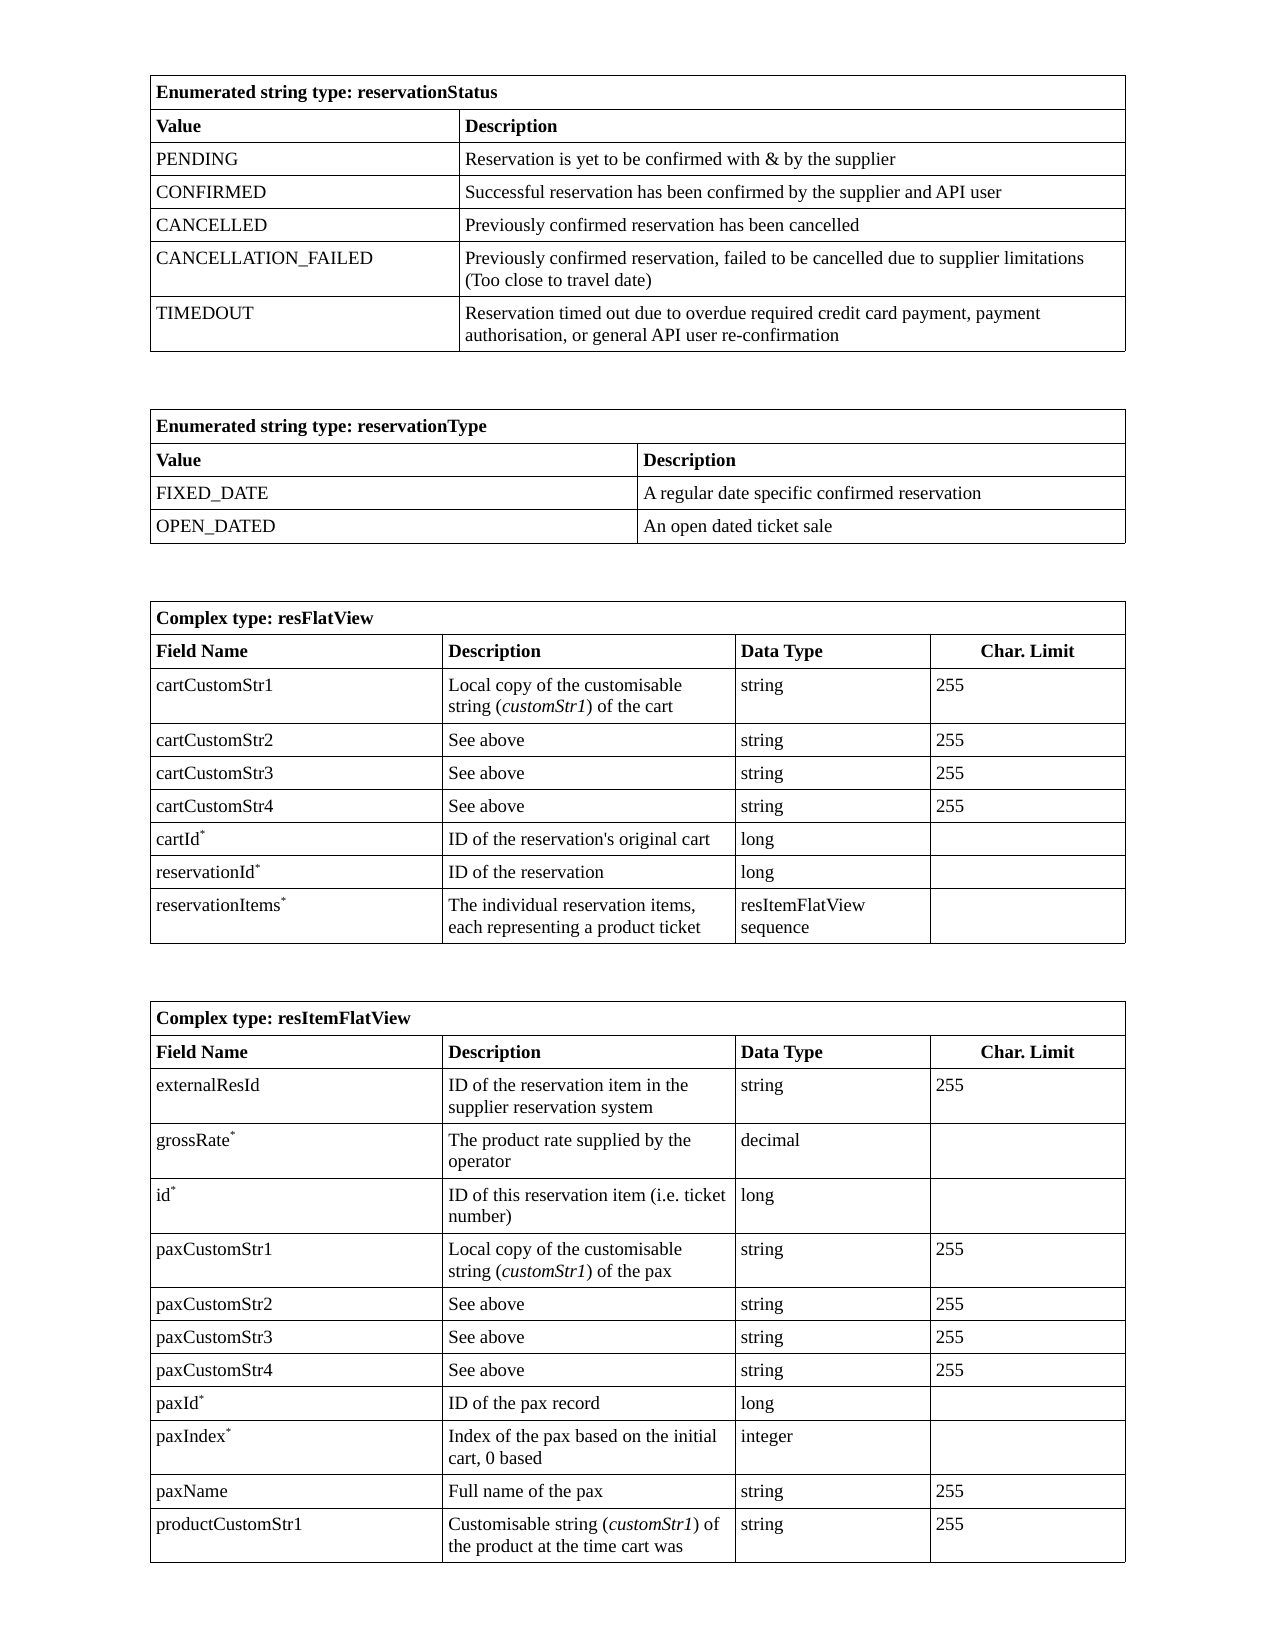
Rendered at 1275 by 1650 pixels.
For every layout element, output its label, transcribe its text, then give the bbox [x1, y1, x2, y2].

table_cell Description [638, 444, 1125, 476]
table_cell 255 [931, 757, 1125, 789]
table_cell Field Name [151, 1036, 442, 1068]
table_cell [931, 1124, 1125, 1178]
table_cell PENDING [151, 143, 459, 175]
table_cell string [736, 724, 930, 756]
table_cell paxIndex* [151, 1421, 442, 1474]
table_cell FIXED_DATE [151, 477, 637, 509]
table_cell 255 [931, 1288, 1125, 1320]
table_cell id* [151, 1179, 442, 1232]
table_cell cartId* [151, 823, 442, 855]
table_cell [931, 889, 1125, 943]
table_cell The individual reservation items, each representing a product ticket [443, 889, 735, 943]
table_cell The product rate supplied by the operator [443, 1124, 735, 1178]
table_cell ID of this reservation item (i.e. ticket number) [443, 1179, 735, 1232]
table_cell long [736, 823, 930, 855]
table_cell long [736, 1179, 930, 1232]
table_header Complex type: resItemFlatView [151, 1002, 1125, 1035]
table_cell ID of the reservation's original cart [443, 823, 735, 855]
table_cell string [736, 1509, 930, 1562]
table_cell reservationId* [151, 856, 442, 888]
table_cell string [736, 1475, 930, 1507]
table_cell ID of the reservation [443, 856, 735, 888]
table_cell string [736, 1069, 930, 1123]
table_cell See above [443, 1288, 735, 1320]
table_cell cartCustomStr2 [151, 724, 442, 756]
table_cell [931, 1421, 1125, 1474]
table_cell 255 [931, 1509, 1125, 1562]
table_cell 255 [931, 724, 1125, 756]
table_cell Description [443, 635, 735, 668]
table_cell externalResId [151, 1069, 442, 1123]
table_cell resItemFlatView sequence [736, 889, 930, 943]
table_cell Data Type [736, 1036, 930, 1068]
table_cell Reservation timed out due to overdue required credit card payment, payment authorisation, or general API user re-confirmation [460, 297, 1125, 351]
table_cell Value [151, 444, 637, 476]
table_cell Full name of the pax [443, 1475, 735, 1507]
table_cell Field Name [151, 635, 442, 668]
table_cell paxId* [151, 1387, 442, 1419]
table_cell 255 [931, 1354, 1125, 1386]
table_cell cartCustomStr3 [151, 757, 442, 789]
table_cell See above [443, 757, 735, 789]
table_cell [931, 823, 1125, 855]
table_cell Successful reservation has been confirmed by the supplier and API user [460, 176, 1125, 208]
table_cell Previously confirmed reservation has been cancelled [460, 209, 1125, 241]
table_header Enumerated string type: reservationStatus [151, 76, 1125, 108]
table_cell 255 [931, 1069, 1125, 1123]
table_cell cartCustomStr1 [151, 669, 442, 723]
table_cell Customisable string (customStr1) of the product at the time cart was [443, 1509, 735, 1562]
table_cell Data Type [736, 635, 930, 668]
table_cell string [736, 1321, 930, 1353]
table_cell Local copy of the customisable string (customStr1) of the cart [443, 669, 735, 723]
table_cell Char. Limit [931, 1036, 1125, 1068]
table_cell 255 [931, 1475, 1125, 1507]
table_cell cartCustomStr4 [151, 790, 442, 822]
table_cell paxCustomStr1 [151, 1234, 442, 1287]
table_cell string [736, 669, 930, 723]
table_cell 255 [931, 1321, 1125, 1353]
table_cell [931, 1387, 1125, 1419]
table_cell CANCELLATION_FAILED [151, 242, 459, 296]
table_header Complex type: resFlatView [151, 602, 1125, 634]
table_cell string [736, 1234, 930, 1287]
table_cell An open dated ticket sale [638, 510, 1125, 542]
table_cell string [736, 790, 930, 822]
table_cell Local copy of the customisable string (customStr1) of the pax [443, 1234, 735, 1287]
table_cell string [736, 1288, 930, 1320]
table_cell Description [443, 1036, 735, 1068]
table_cell Char. Limit [931, 635, 1125, 668]
table_cell Reservation is yet to be confirmed with & by the supplier [460, 143, 1125, 175]
table_cell Value [151, 110, 459, 142]
table_cell Description [460, 110, 1125, 142]
table_cell grossRate* [151, 1124, 442, 1178]
table_cell CONFIRMED [151, 176, 459, 208]
table_cell [931, 1179, 1125, 1232]
table_cell integer [736, 1421, 930, 1474]
table_cell OPEN_DATED [151, 510, 637, 542]
table_cell Previously confirmed reservation, failed to be cancelled due to supplier limitations (Too close to travel date) [460, 242, 1125, 296]
table_cell long [736, 1387, 930, 1419]
table_cell ID of the reservation item in the supplier reservation system [443, 1069, 735, 1123]
table_cell 255 [931, 1234, 1125, 1287]
table_cell See above [443, 724, 735, 756]
table_cell paxCustomStr2 [151, 1288, 442, 1320]
table_cell ID of the pax record [443, 1387, 735, 1419]
table_cell paxCustomStr4 [151, 1354, 442, 1386]
table_cell See above [443, 1354, 735, 1386]
table_cell 255 [931, 790, 1125, 822]
table_cell paxCustomStr3 [151, 1321, 442, 1353]
table_cell Index of the pax based on the initial cart, 0 based [443, 1421, 735, 1474]
table_cell See above [443, 790, 735, 822]
table_cell A regular date specific confirmed reservation [638, 477, 1125, 509]
table_cell string [736, 1354, 930, 1386]
table_cell [931, 856, 1125, 888]
table_header Enumerated string type: reservationType [151, 410, 1125, 443]
table_cell string [736, 757, 930, 789]
table_cell 255 [931, 669, 1125, 723]
table_cell See above [443, 1321, 735, 1353]
table_cell long [736, 856, 930, 888]
table_cell CANCELLED [151, 209, 459, 241]
table_cell reservationItems* [151, 889, 442, 943]
table_cell TIMEDOUT [151, 297, 459, 351]
table_cell paxName [151, 1475, 442, 1507]
table_cell decimal [736, 1124, 930, 1178]
table_cell productCustomStr1 [151, 1509, 442, 1562]
